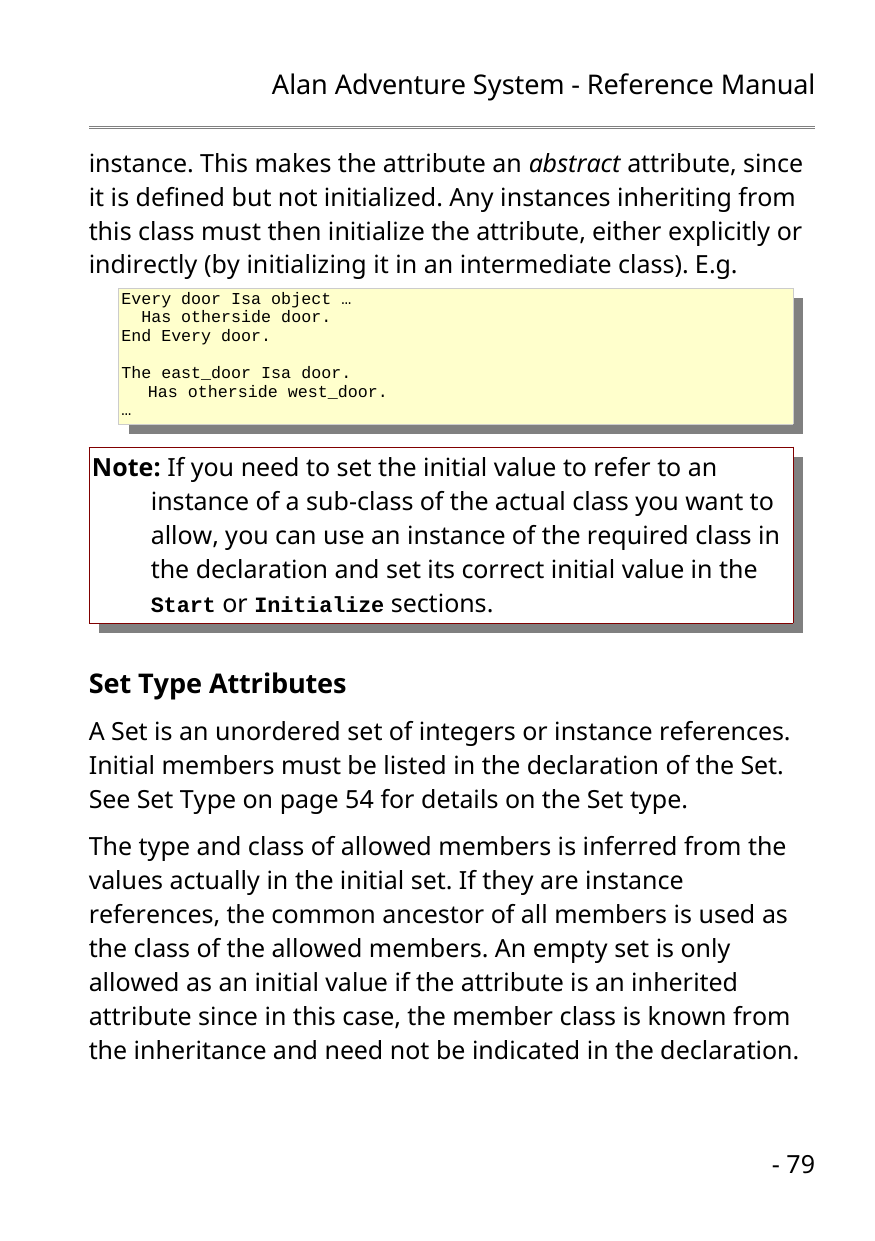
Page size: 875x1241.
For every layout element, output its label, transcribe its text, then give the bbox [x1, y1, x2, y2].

text Every door Isa object … Has otherside door. End Every door. [119, 289, 793, 343]
text The east_door Isa door. Has otherside west_door. … [119, 362, 793, 424]
text The type and class of allowed members is inferred from the values actually in the initial set. If they are instance references, the common ancestor of all members is used as the class of the allowed members. An empty set is only allowed as an initial value if the attribute is an inherited attribute since in this case, the member class is known from the inheritance and need not be indicated in the declaration. [88, 829, 815, 1067]
list If you need to set the initial value to refer to an instance of a sub-class of the actual class you want to allow, you can use an instance of the required class in the declaration and set its correct initial value in the Start or Initialize sections. [90, 448, 793, 622]
text instance. This makes the attribute an abstract attribute, since it is defined but not initialized. Any instances inheriting from this class must then initialize the attribute, either explicitly or indirectly (by initializing it in an intermediate class). E.g. [88, 146, 815, 281]
text A Set is an unordered set of integers or instance references. Initial members must be listed in the declaration of the Set. See Set Type on page 43 for details on the Set type. [88, 714, 815, 816]
subtitle Set Type Attributes [88, 664, 815, 701]
